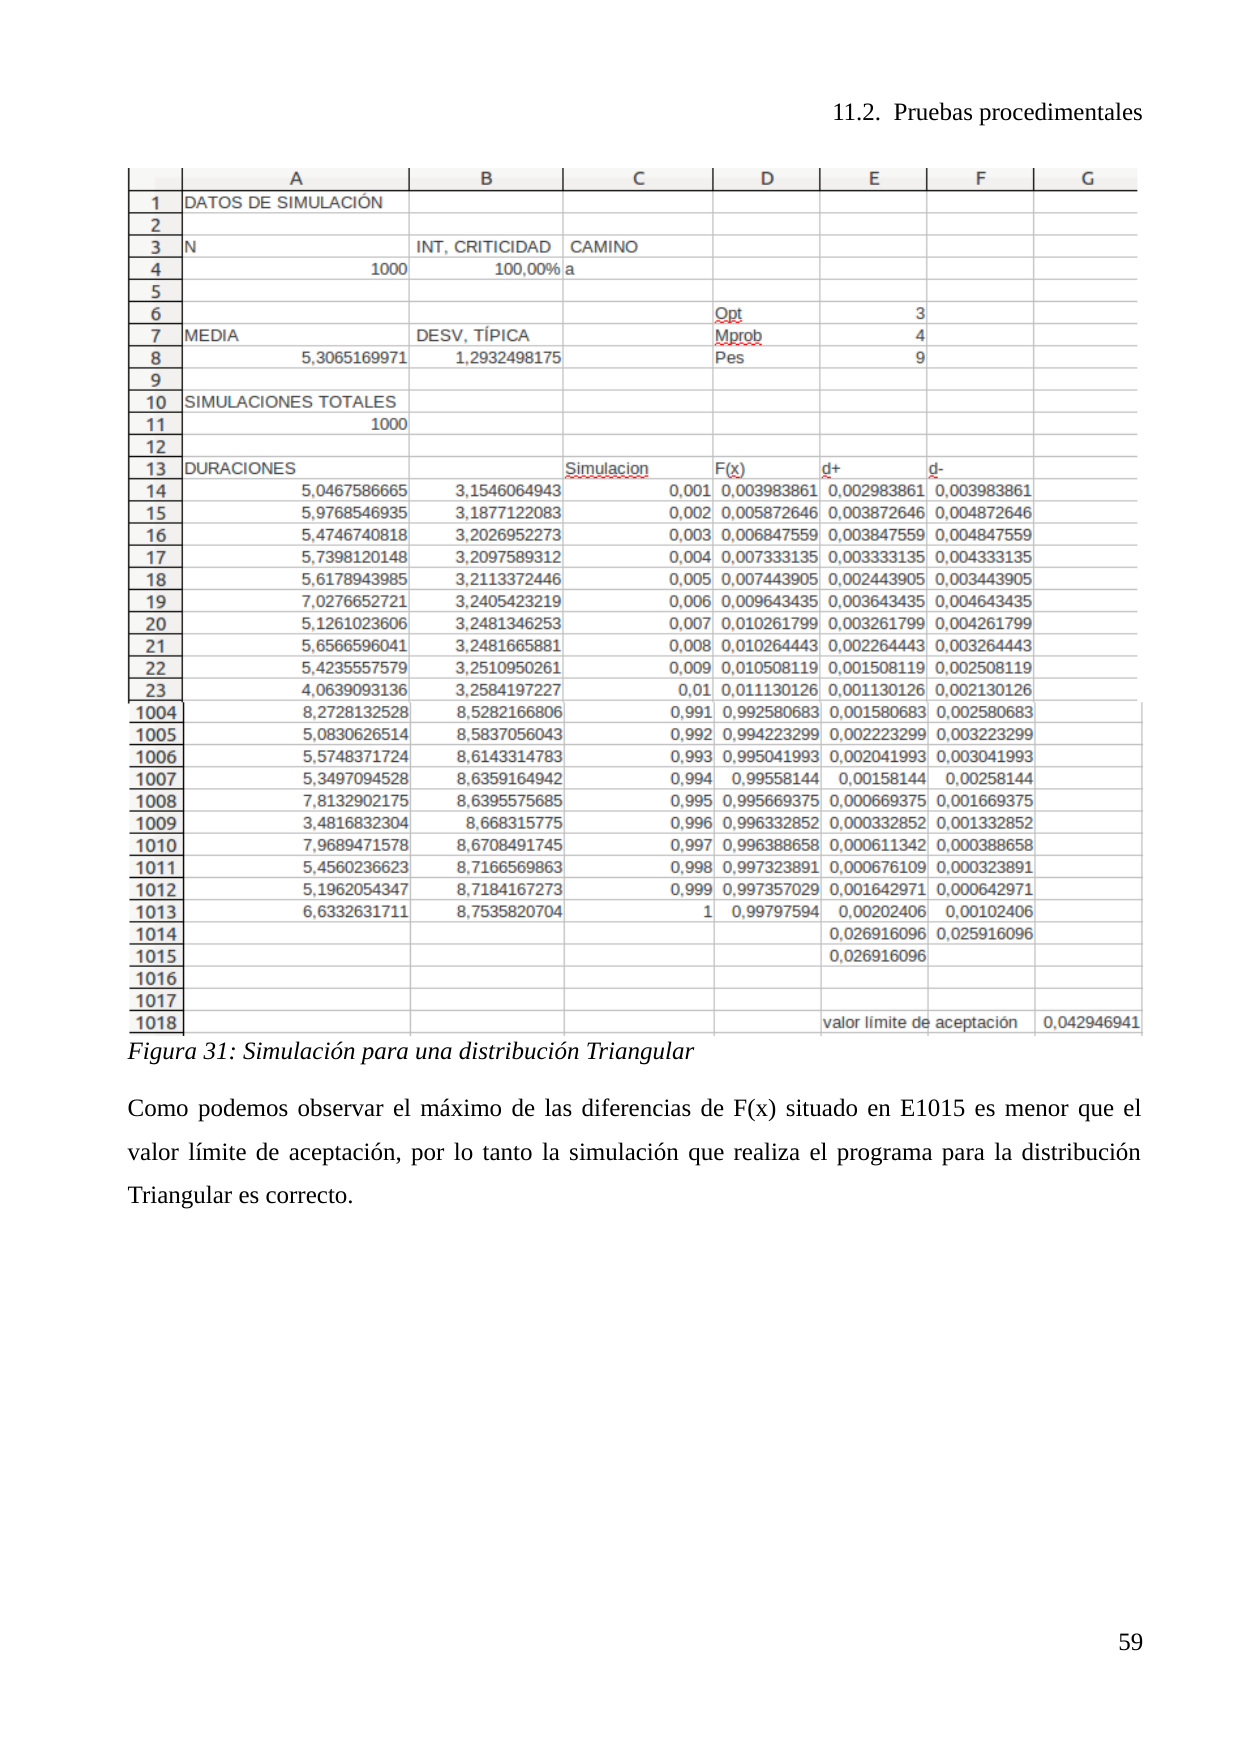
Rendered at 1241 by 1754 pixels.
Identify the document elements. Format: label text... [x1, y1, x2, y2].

text Figura 31: Simulación para una distribución Triangular [127, 1036, 1143, 1065]
picture [127, 168, 1144, 1036]
text Como podemos observar el máximo de las diferencias de F(x) situado en E1015 es menor que el valor límite de aceptación, por lo tanto la simulación que realiza el programa para la distribución Triangular es correcto. [127, 1093, 1143, 1208]
